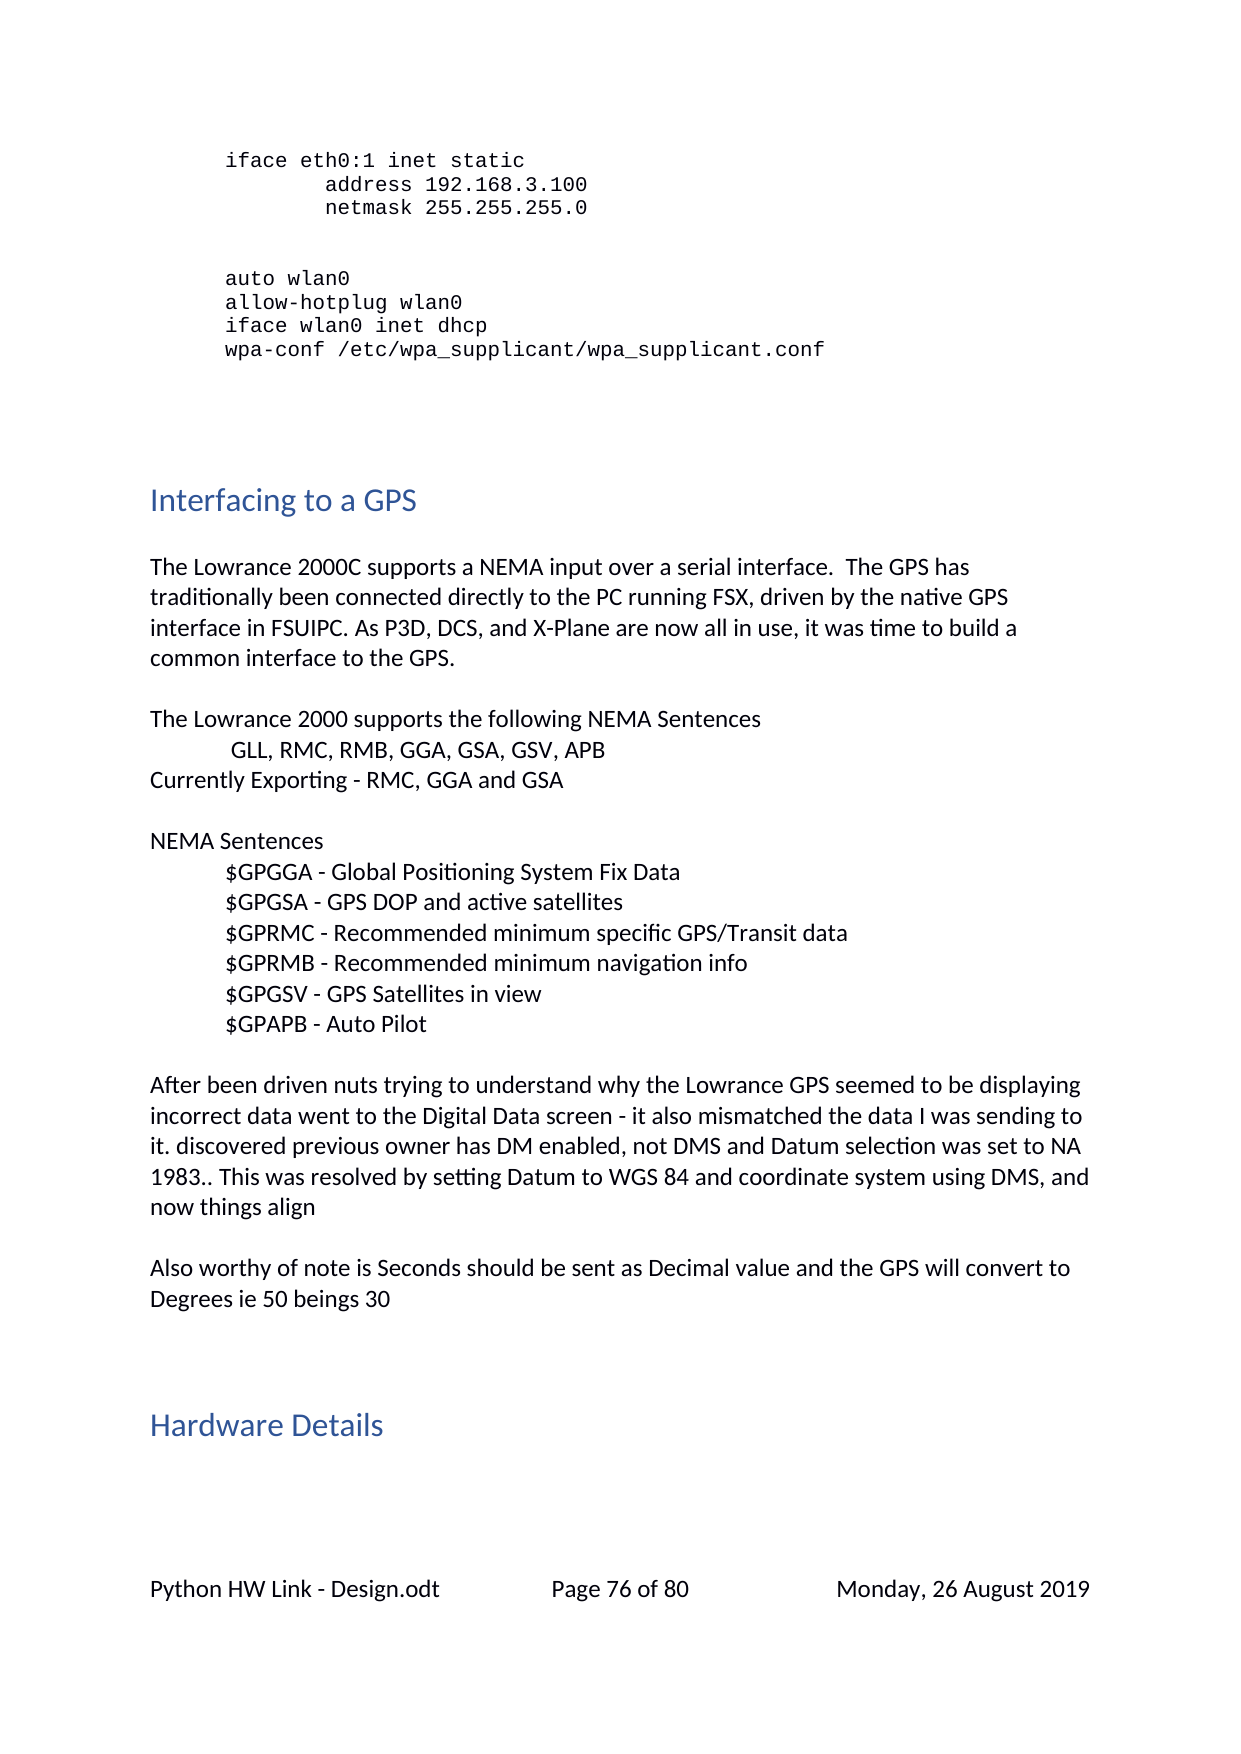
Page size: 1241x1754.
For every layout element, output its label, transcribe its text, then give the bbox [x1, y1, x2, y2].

text GLL, RMC, RMB, GGA, GSA, GSV, APB [225, 734, 1090, 764]
text $GPRMC - Recommended minimum specific GPS/Transit data [225, 917, 1090, 947]
text The Lowrance 2000 supports the following NEMA Sentences [150, 703, 1090, 734]
subtitle Interfacing to a GPS [150, 479, 1090, 520]
text After been driven nuts trying to understand why the Lowrance GPS seemed to be displaying incorrect data went to the Digital Data screen - it also mismatched the data I was sending to it. discovered previous owner has DM enabled, not DMS and Datum selection was set to NA 1983.. This was resolved by setting Datum to WGS 84 and coordinate system using DMS, and now things align [150, 1069, 1090, 1222]
text NEMA Sentences [150, 825, 1090, 856]
text $GPRMB - Recommended minimum navigation info [225, 947, 1090, 978]
text $GPGSV - GPS Satellites in view [225, 978, 1090, 1008]
text Also worthy of note is Seconds should be sent as Decimal value and the GPS will convert to Degrees ie 50 beings 30 [150, 1253, 1090, 1314]
text The Lowrance 2000C supports a NEMA input over a serial interface. The GPS has traditionally been connected directly to the PC running FSX, driven by the native GPS interface in FSUIPC. As P3D, DCS, and X-Plane are now all in use, it was time to build a common interface to the GPS. [150, 551, 1090, 673]
subtitle Hardware Details [150, 1404, 1090, 1445]
text $GPGSA - GPS DOP and active satellites [225, 886, 1090, 917]
text iface eth0:1 inet static address 192.168.3.100 netmask 255.255.255.0 auto wlan0 allow-hotplug wlan0 iface wlan0 inet dhcp wpa-conf /etc/wpa_supplicant/wpa_supplicant.conf [225, 150, 1090, 393]
text $GPAPB - Auto Pilot [225, 1008, 1090, 1039]
text $GPGGA - Global Positioning System Fix Data [225, 856, 1090, 886]
text Currently Exporting - RMC, GGA and GSA [150, 764, 1090, 795]
